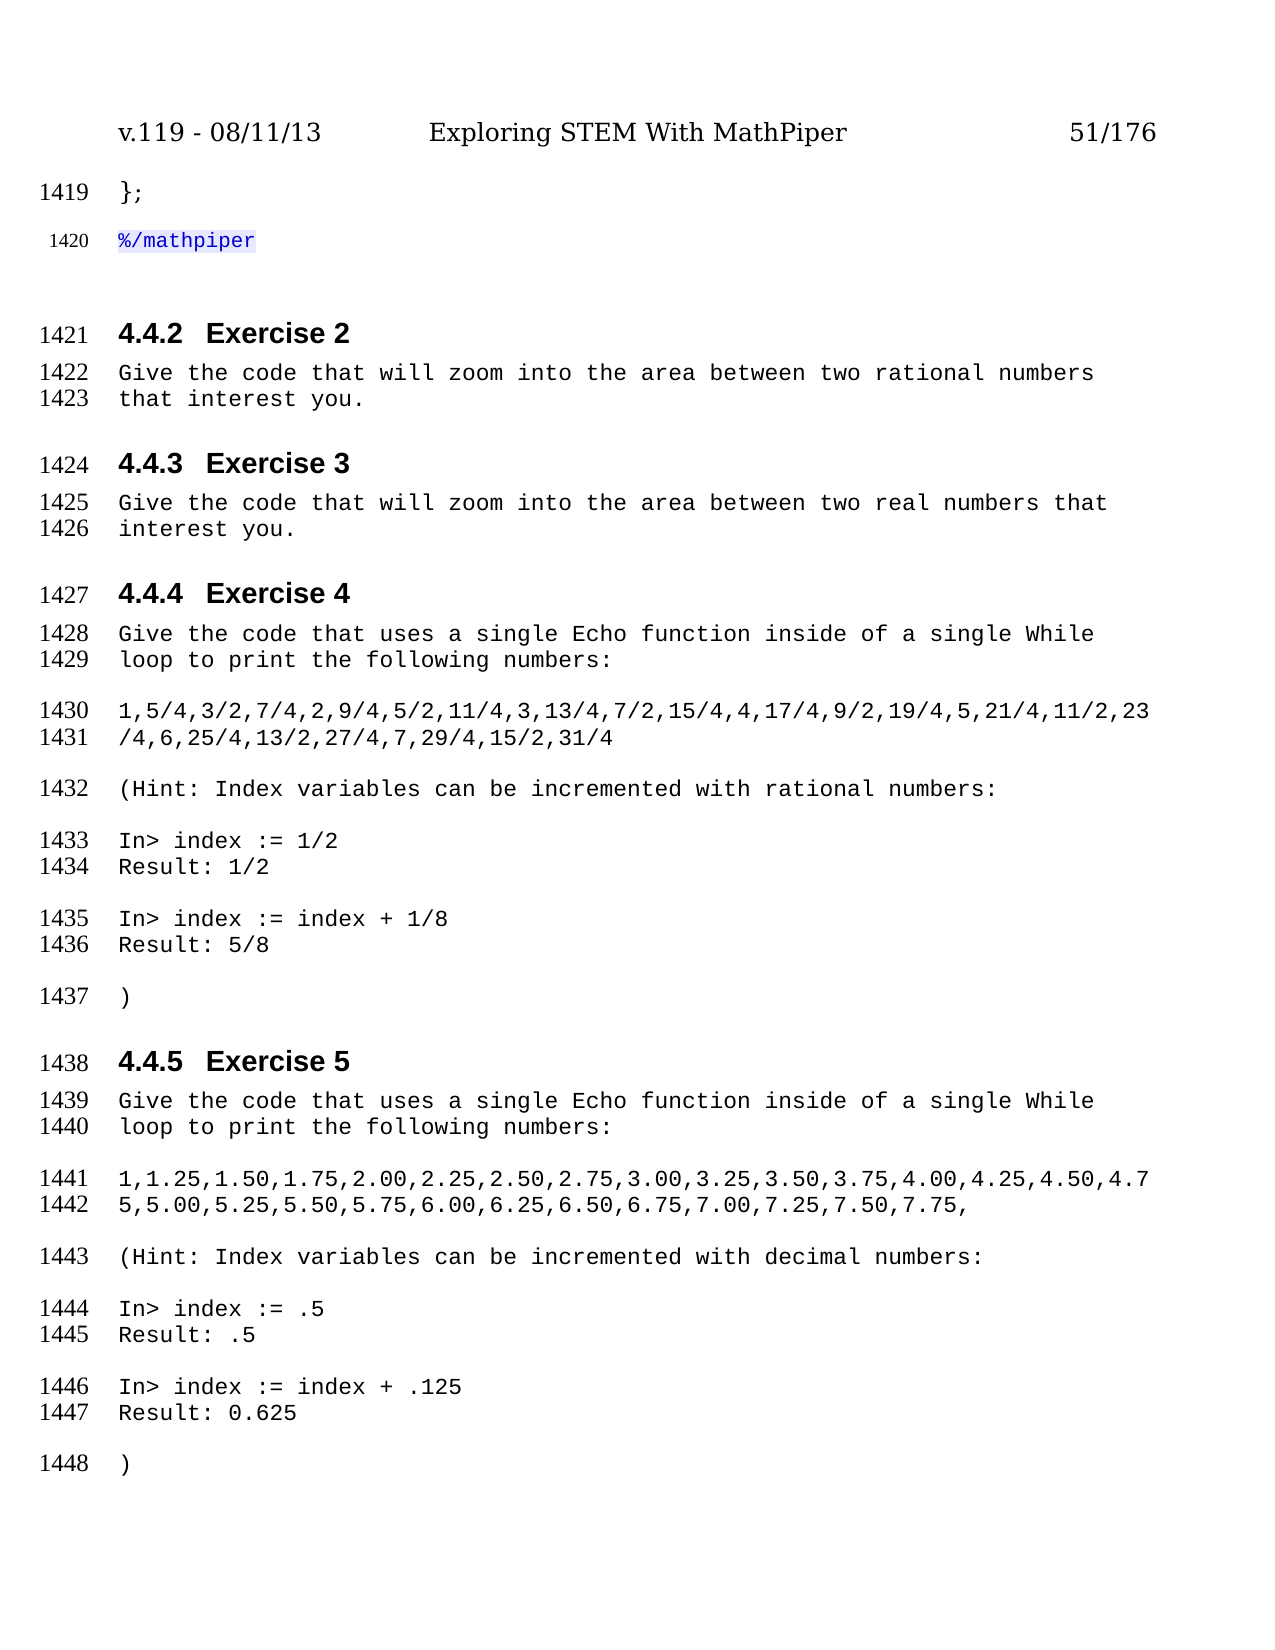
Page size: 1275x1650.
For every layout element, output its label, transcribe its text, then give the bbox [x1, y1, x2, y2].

text }; [118, 177, 1157, 206]
text %/mathpiper [118, 229, 1157, 253]
text In> index := index + 1/8 [118, 907, 1157, 933]
text Result: 0.625 [118, 1401, 1157, 1427]
text (Hint: Index variables can be incremented with rational numbers: [118, 778, 1157, 804]
text Result: 5/8 [118, 933, 1157, 959]
subtitle Exercise 4 [118, 577, 1157, 610]
text 1,5/4,3/2,7/4,2,9/4,5/2,11/4,3,13/4,7/2,15/4,4,17/4,9/2,19/4,5,21/4,11/2,23/4,6,25/4,13/2,27/4,7,29/4,15/2,31/4 [118, 700, 1157, 752]
subtitle Exercise 2 [118, 316, 1157, 349]
text In> index := .5 [118, 1297, 1157, 1323]
text Give the code that will zoom into the area between two real numbers that interest you. [118, 492, 1157, 543]
text ) [118, 1453, 1157, 1479]
text 1,1.25,1.50,1.75,2.00,2.25,2.50,2.75,3.00,3.25,3.50,3.75,4.00,4.25,4.50,4.75,5.00,5.25,5.50,5.75,6.00,6.25,6.50,6.75,7.00,7.25,7.50,7.75, [118, 1167, 1157, 1219]
text Result: .5 [118, 1323, 1157, 1349]
text Give the code that uses a single Echo function inside of a single While loop to print the following numbers: [118, 622, 1157, 674]
subtitle Exercise 5 [118, 1044, 1157, 1078]
text Give the code that will zoom into the area between two rational numbers that interest you. [118, 361, 1157, 413]
text In> index := index + .125 [118, 1375, 1157, 1401]
text In> index := 1/2 [118, 829, 1157, 856]
subtitle Exercise 3 [118, 446, 1157, 480]
text Give the code that uses a single Echo function inside of a single While loop to print the following numbers: [118, 1090, 1157, 1142]
text ) [118, 985, 1157, 1011]
text Result: 1/2 [118, 856, 1157, 881]
text (Hint: Index variables can be incremented with decimal numbers: [118, 1245, 1157, 1271]
